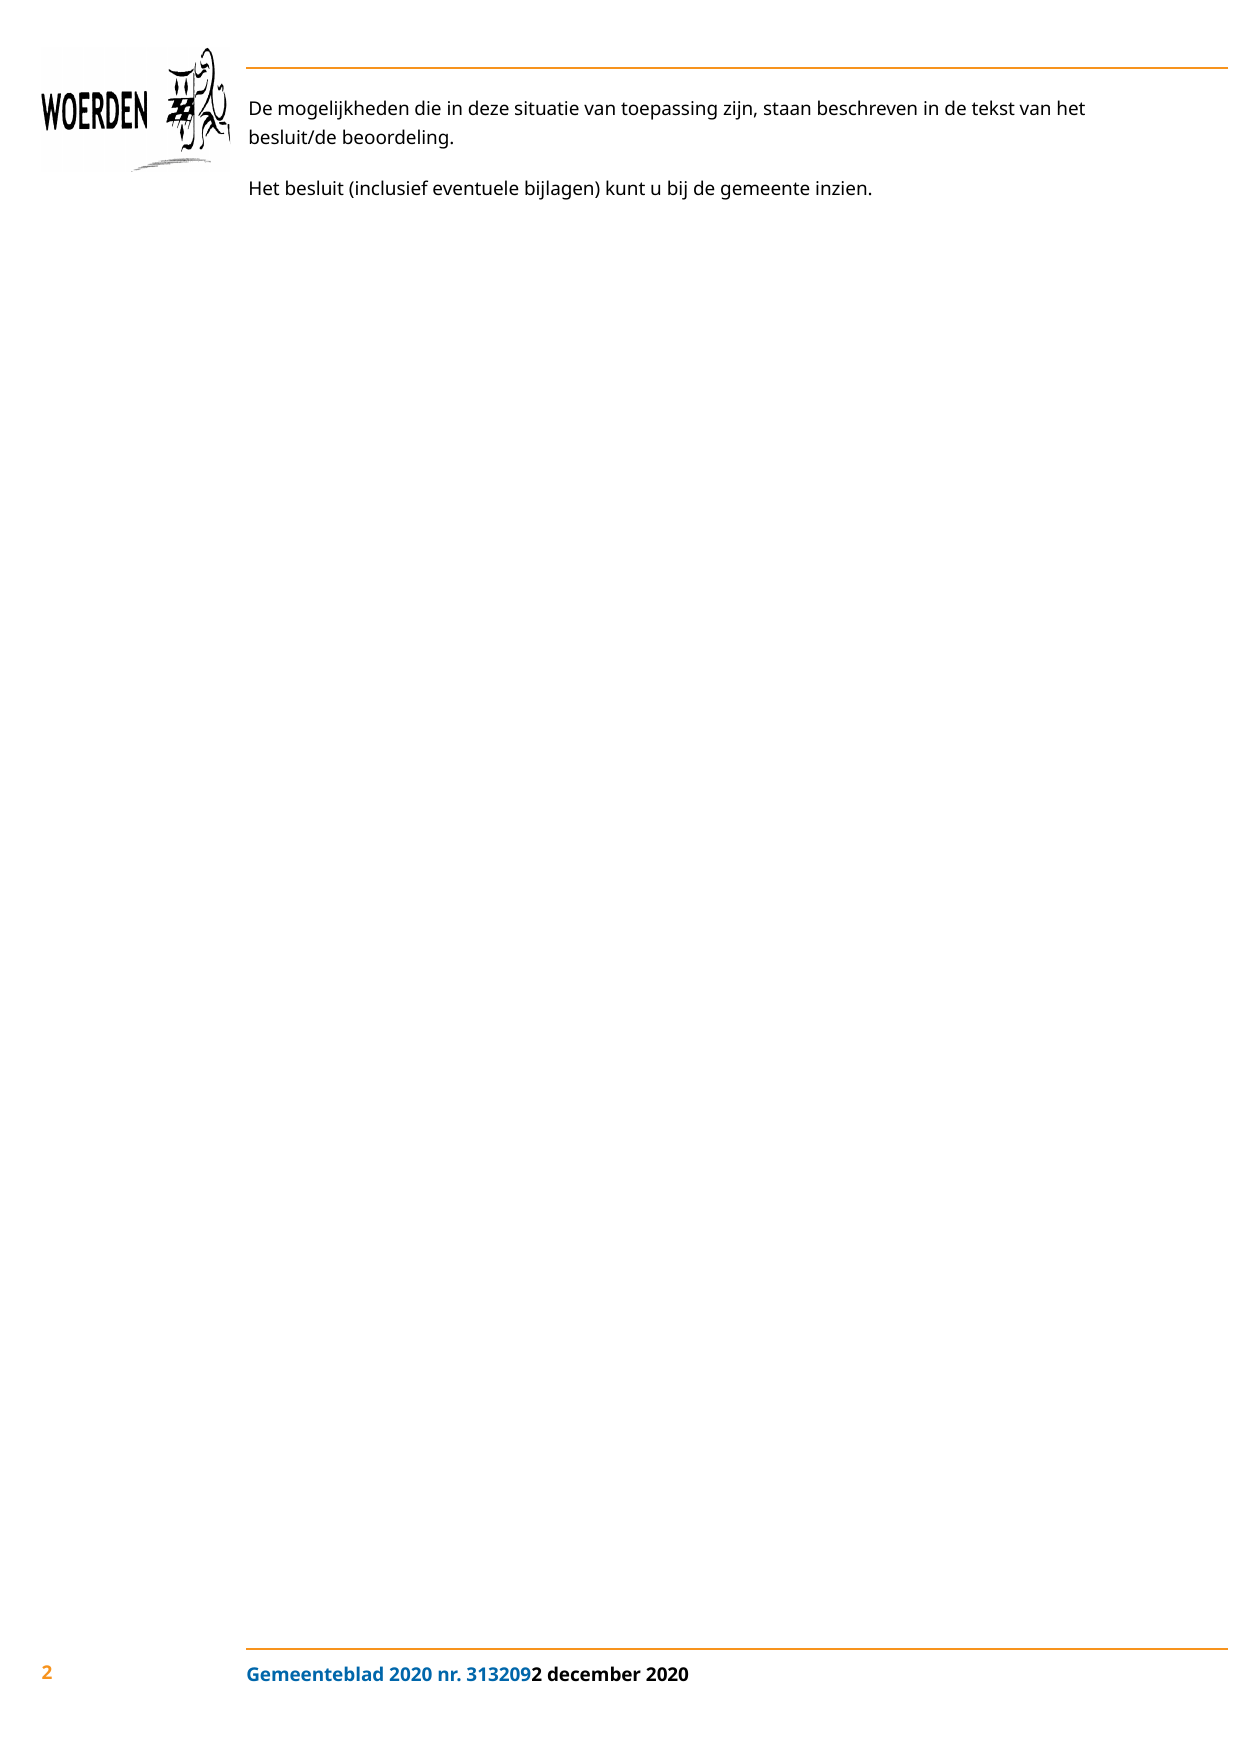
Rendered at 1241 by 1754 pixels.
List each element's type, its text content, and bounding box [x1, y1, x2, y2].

picture [41, 47, 231, 172]
text Het besluit (inclusief eventuele bijlagen) kunt u bij de gemeente inzien. [248, 175, 1152, 201]
text De mogelijkheden die in deze situatie van toepassing zijn, staan beschreven in de tekst van het besluit/de beoordeling. [248, 95, 1152, 150]
